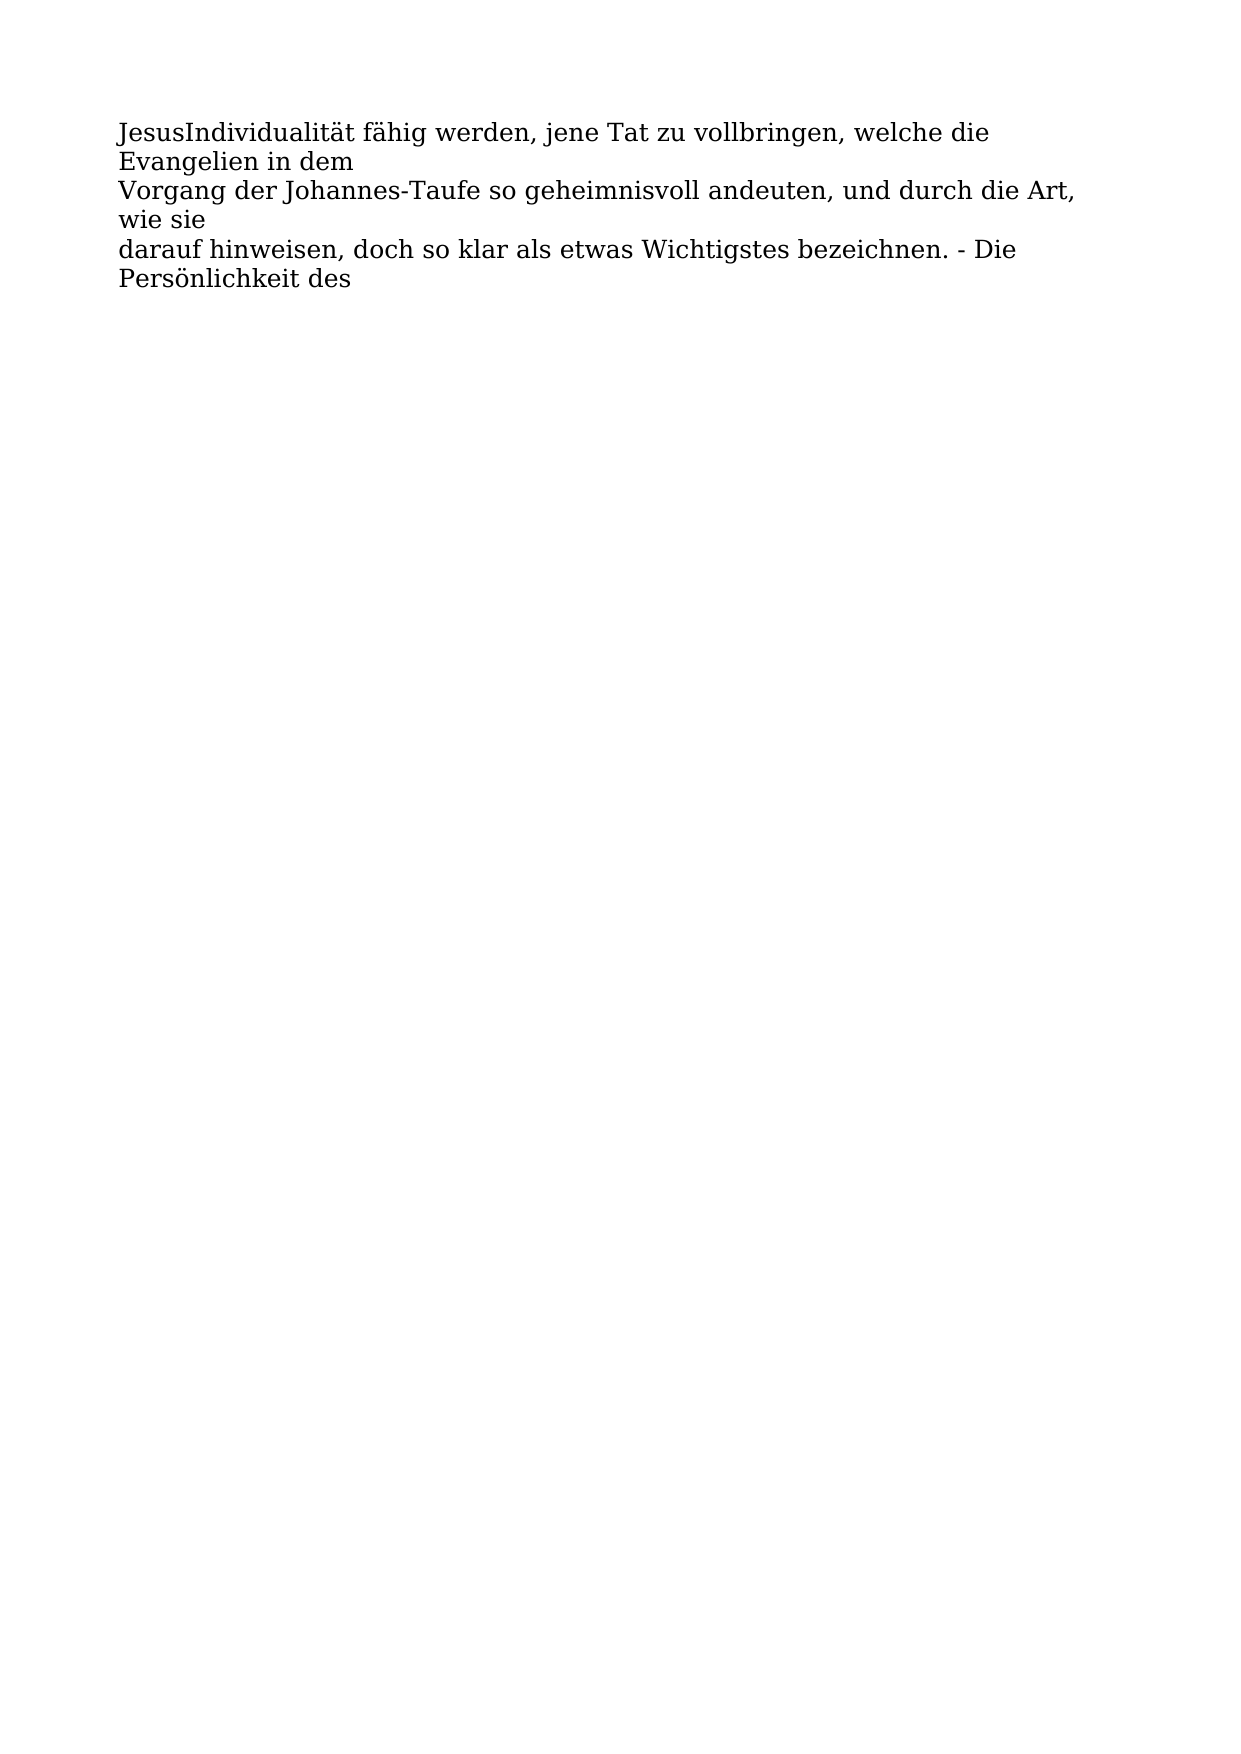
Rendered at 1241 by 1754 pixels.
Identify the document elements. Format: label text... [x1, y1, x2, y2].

text JesusIndividualität fähig werden, jene Tat zu vollbringen, welche die Evangelien in dem [118, 118, 1122, 176]
text darauf hinweisen, doch so klar als etwas Wichtigstes bezeichnen. - Die Persönlichkeit des [118, 235, 1122, 293]
text Vorgang der Johannes-Taufe so geheimnisvoll andeuten, und durch die Art, wie sie [118, 176, 1122, 235]
